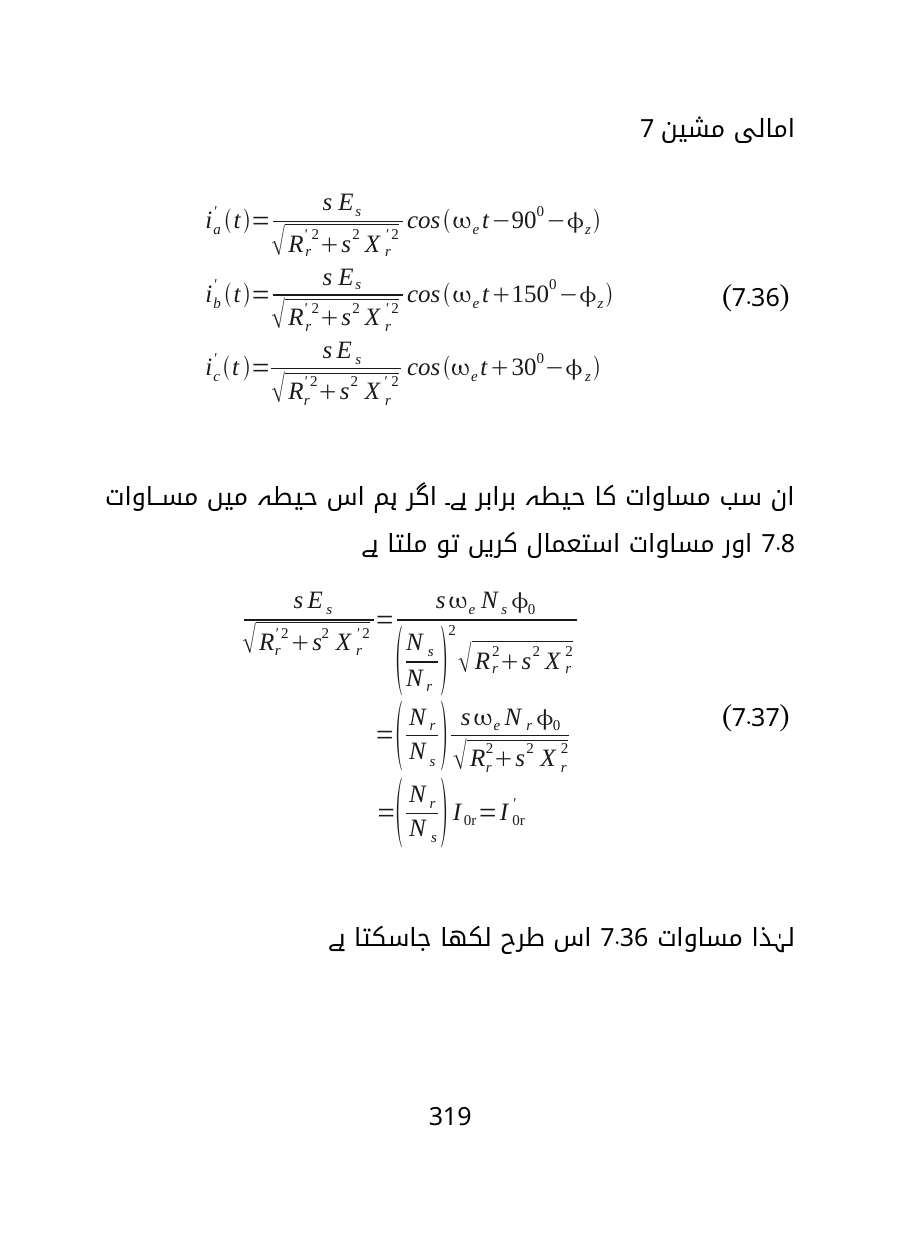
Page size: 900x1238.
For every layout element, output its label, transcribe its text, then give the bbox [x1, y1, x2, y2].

table_header [105, 182, 705, 427]
table_header (7.36) [705, 182, 795, 427]
table_header (7.37) [706, 581, 795, 868]
text لہٰذا مساوات 7.36 اس طرح لکھا جاسکتا ہے [105, 914, 795, 962]
text ان سب مساوات کا حیطہ برابر ہے۔ اگر ہم اس حیطہ میں مساوات 7.8 اور مساوات استعمال کریں تو ملتا ہے [105, 473, 795, 568]
table_header [105, 581, 706, 868]
